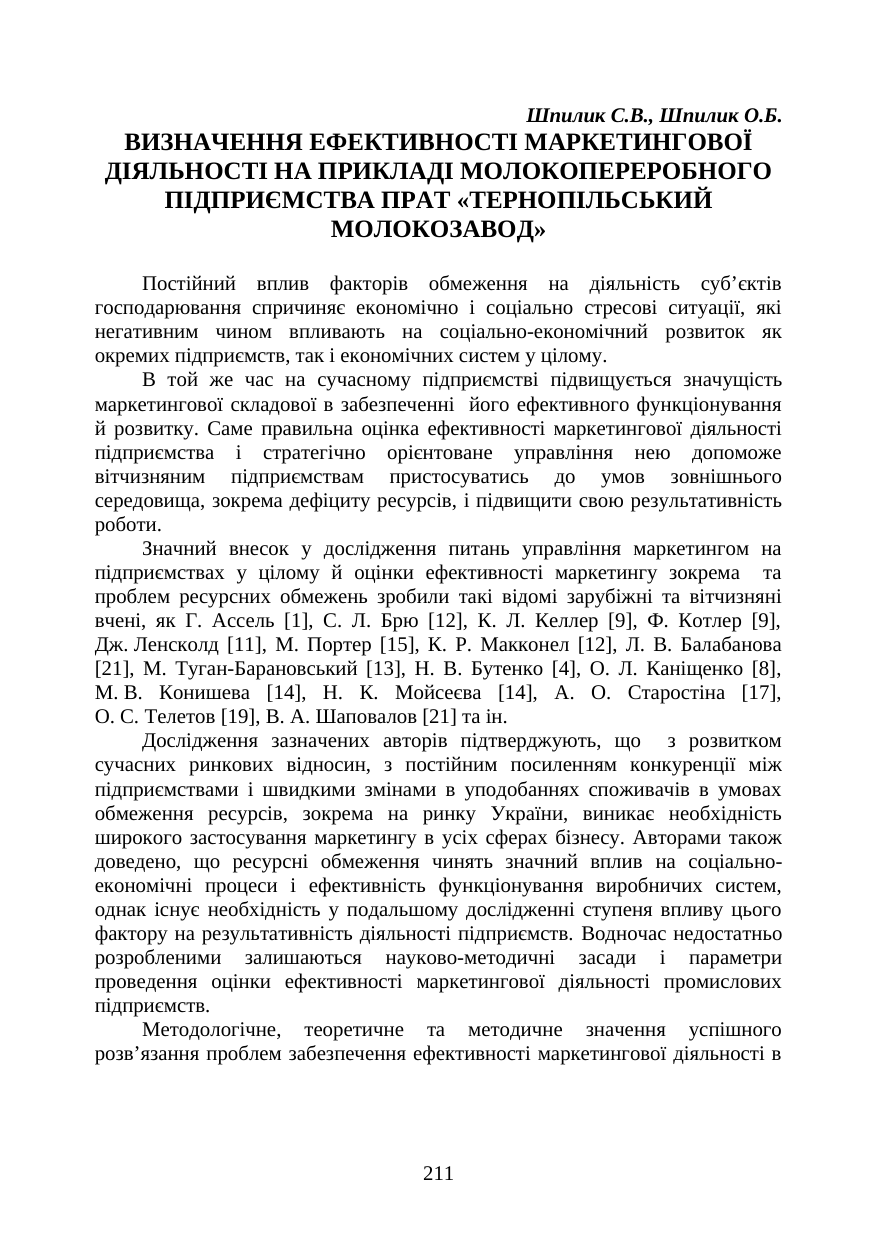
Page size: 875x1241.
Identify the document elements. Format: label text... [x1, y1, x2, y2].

text Значний внесок у дослідження питань управління маркетингом на підприємствах у цілому й оцінки ефективності маркетингу зокрема та проблем ресурсних обмежень зробили такі відомі зарубіжні та вітчизняні вчені, як Г. Ассель [1], С. Л. Брю [12], К. Л. Келлер [9], Ф. Котлер [9], Дж. Ленсколд [11], М. Портер [15], К. Р. Макконел [12], Л. В. Балабанова [21], М. Туган-Барановський [13], Н. В. Бутенко [4], О. Л. Каніщенко [8], М. В. Конишева [14], Н. К. Мойсеєва [14], А. О. Старостіна [17], О. С. Телетов [19], В. А. Шаповалов [21] та ін. [94, 536, 782, 728]
text Дослідження зазначених авторів підтверджують, що з розвитком сучасних ринкових відносин, з постійним посиленням конкуренції між підприємствами і швидкими змінами в уподобаннях споживачів в умовах обмеження ресурсів, зокрема на ринку України, виникає необхідність широкого застосування маркетингу в усіх сферах бізнесу. Авторами також доведено, що ресурсні обмеження чинять значний вплив на соціально-економічні процеси і ефективність функціонування виробничих систем, однак існує необхідність у подальшому дослідженні ступеня впливу цього фактору на результативність діяльності підприємств. Водночас недостатньо розробленими залишаються науково-методичні засади і параметри проведення оцінки ефективності маркетингової діяльності промислових підприємств. [94, 728, 782, 1017]
text Методологічне, теоретичне та методичне значення успішного розв’язання проблем забезпечення ефективності маркетингової діяльності в [94, 1017, 782, 1065]
text Постійний вплив факторів обмеження на діяльність суб’єктів господарювання спричиняє економічно і соціально стресові ситуації, які негативним чином впливають на соціально-економічний розвиток як окремих підприємств, так і економічних систем у цілому. [94, 271, 782, 367]
text Шпилик С.В., Шпилик О.Б. [94, 103, 782, 127]
text В той же час на сучасному підприємстві підвищується значущість маркетингової складової в забезпеченні його ефективного функціонування й розвитку. Саме правильна оцінка ефективності маркетингової діяльності підприємства і стратегічно орієнтоване управління нею допоможе вітчизняним підприємствам пристосуватись до умов зовнішнього середовища, зокрема дефіциту ресурсів, і підвищити свою результативність роботи. [94, 367, 782, 536]
text ВИЗНАЧЕННЯ ЕФЕКТИВНОСТІ МАРКЕТИНГОВОЇ ДІЯЛЬНОСТІ НА ПРИКЛАДІ МОЛОКОПЕРЕРОБНОГО ПІДПРИЄМСТВА ПРАТ «ТЕРНОПІЛЬСЬКИЙ МОЛОКОЗАВОД» [94, 127, 782, 242]
